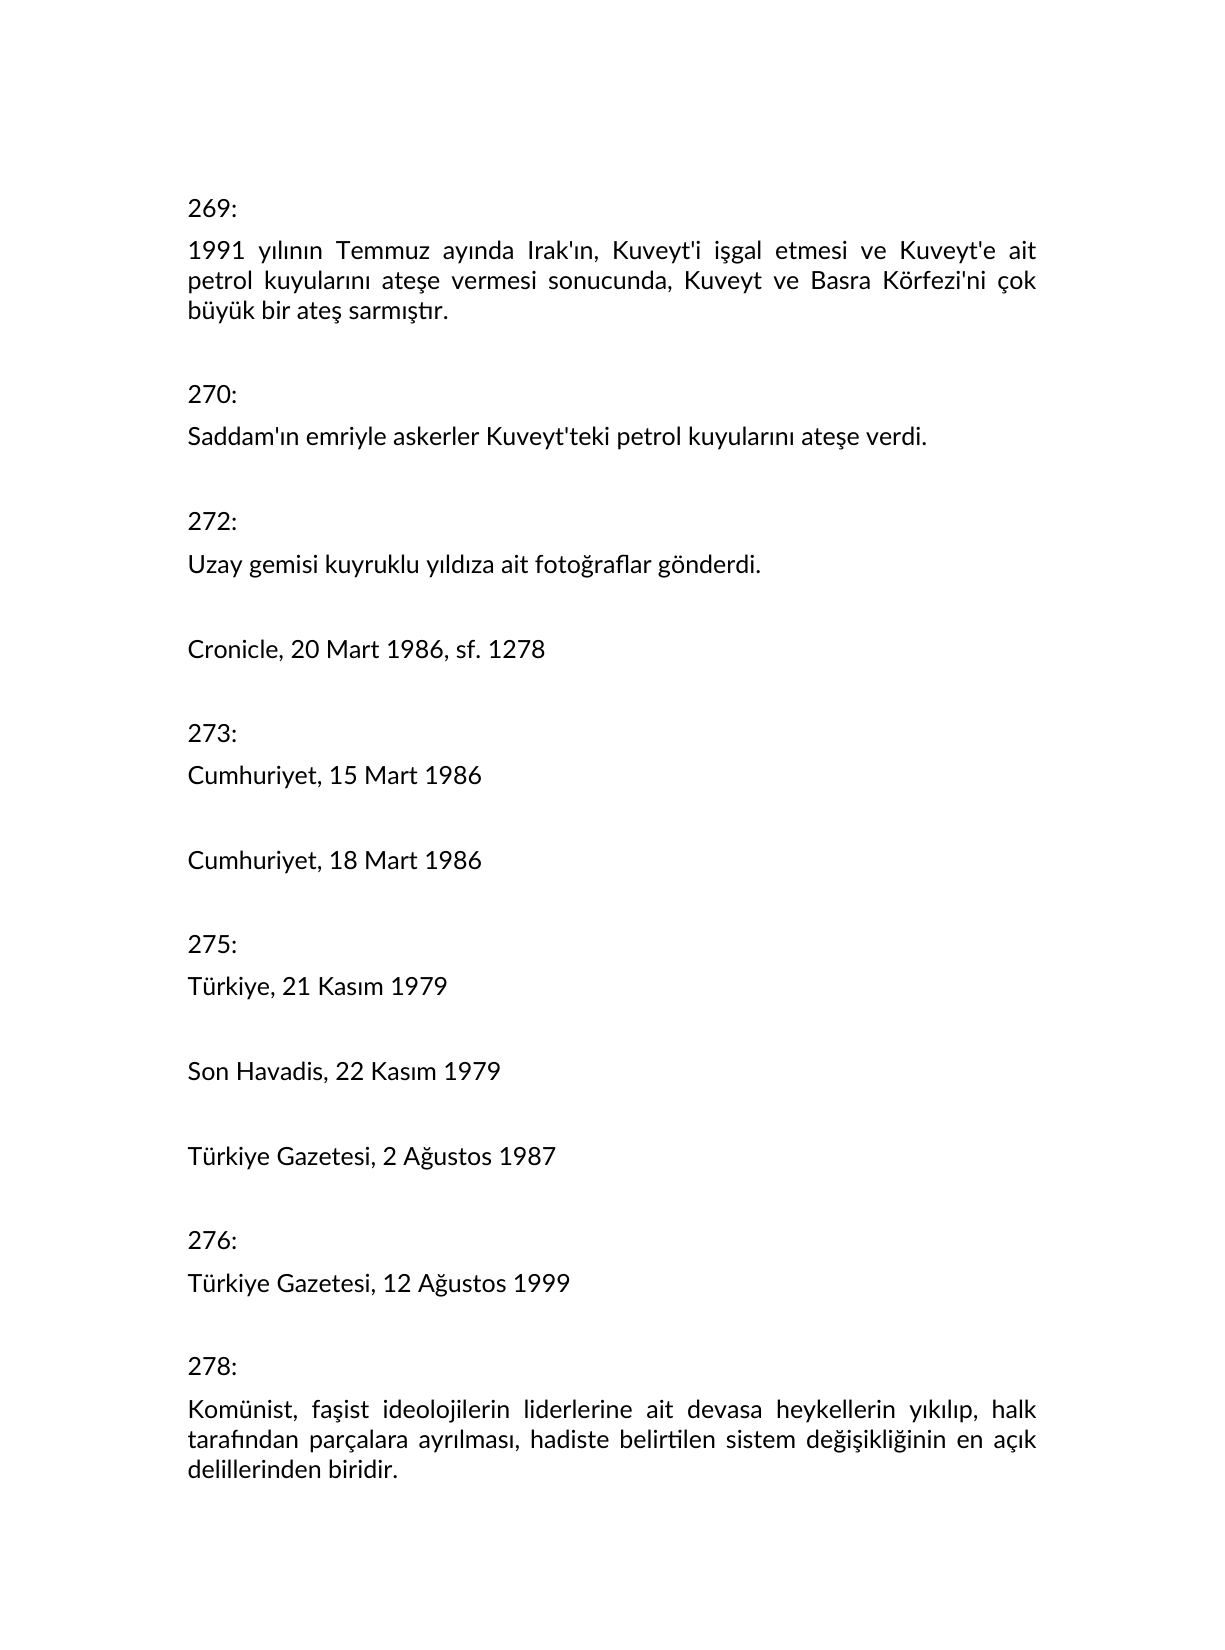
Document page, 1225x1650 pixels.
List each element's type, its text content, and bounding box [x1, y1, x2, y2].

text Türkiye, 21 Kasım 1979 [187, 971, 1037, 1001]
text Saddam'ın emriyle askerler Kuveyt'teki petrol kuyularını ateşe verdi. [187, 421, 1037, 451]
text Türkiye Gazetesi, 12 Ağustos 1999 [187, 1267, 1037, 1297]
text Cumhuriyet, 15 Mart 1986 [187, 760, 1037, 790]
text Komünist, faşist ideolojilerin liderlerine ait devasa heykellerin yıkılıp, halk tarafından parçalara ayrılması, hadiste belirtilen sistem değişikliğinin en açık delillerinden biridir. [187, 1393, 1037, 1483]
text 278: [187, 1351, 1037, 1381]
text Türkiye Gazetesi, 2 Ağustos 1987 [187, 1141, 1037, 1171]
text 275: [187, 928, 1037, 958]
text 276: [187, 1225, 1037, 1255]
text 270: [187, 378, 1037, 408]
text Uzay gemisi kuyruklu yıldıza ait fotoğraflar gönderdi. [187, 548, 1037, 578]
text Cronicle, 20 Mart 1986, sf. 1278 [187, 633, 1037, 663]
text Son Havadis, 22 Kasım 1979 [187, 1056, 1037, 1086]
text 1991 yılının Temmuz ayında Irak'ın, Kuveyt'i işgal etmesi ve Kuveyt'e ait petrol kuyularını ateşe vermesi sonucunda, Kuveyt ve Basra Körfezi'ni çok büyük bir ateş sarmıştır. [187, 235, 1037, 325]
text Cumhuriyet, 18 Mart 1986 [187, 845, 1037, 875]
text 269: [187, 192, 1037, 222]
text 273: [187, 717, 1037, 747]
text 272: [187, 506, 1037, 536]
